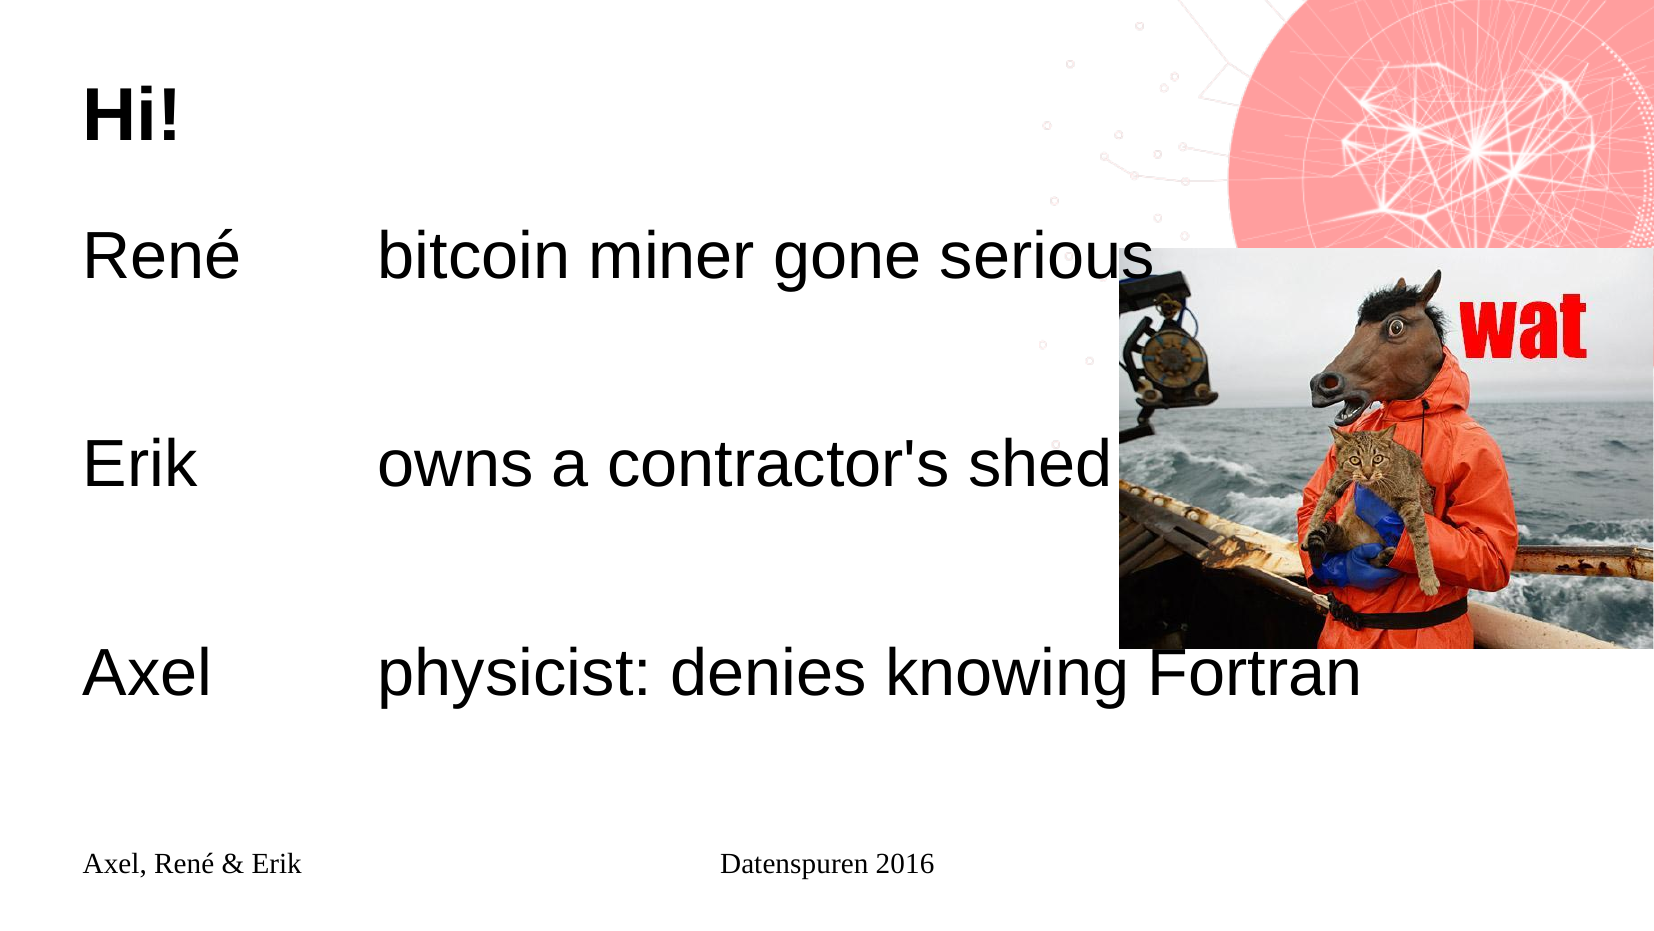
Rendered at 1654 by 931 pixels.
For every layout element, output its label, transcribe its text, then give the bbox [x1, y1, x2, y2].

title Hi! [82, 37, 1571, 193]
picture [1571, 248, 1654, 650]
list René bitcoin miner gone serious Erik owns a contractor's shed Axel physicist: denies knowing Fortran [82, 217, 1571, 758]
